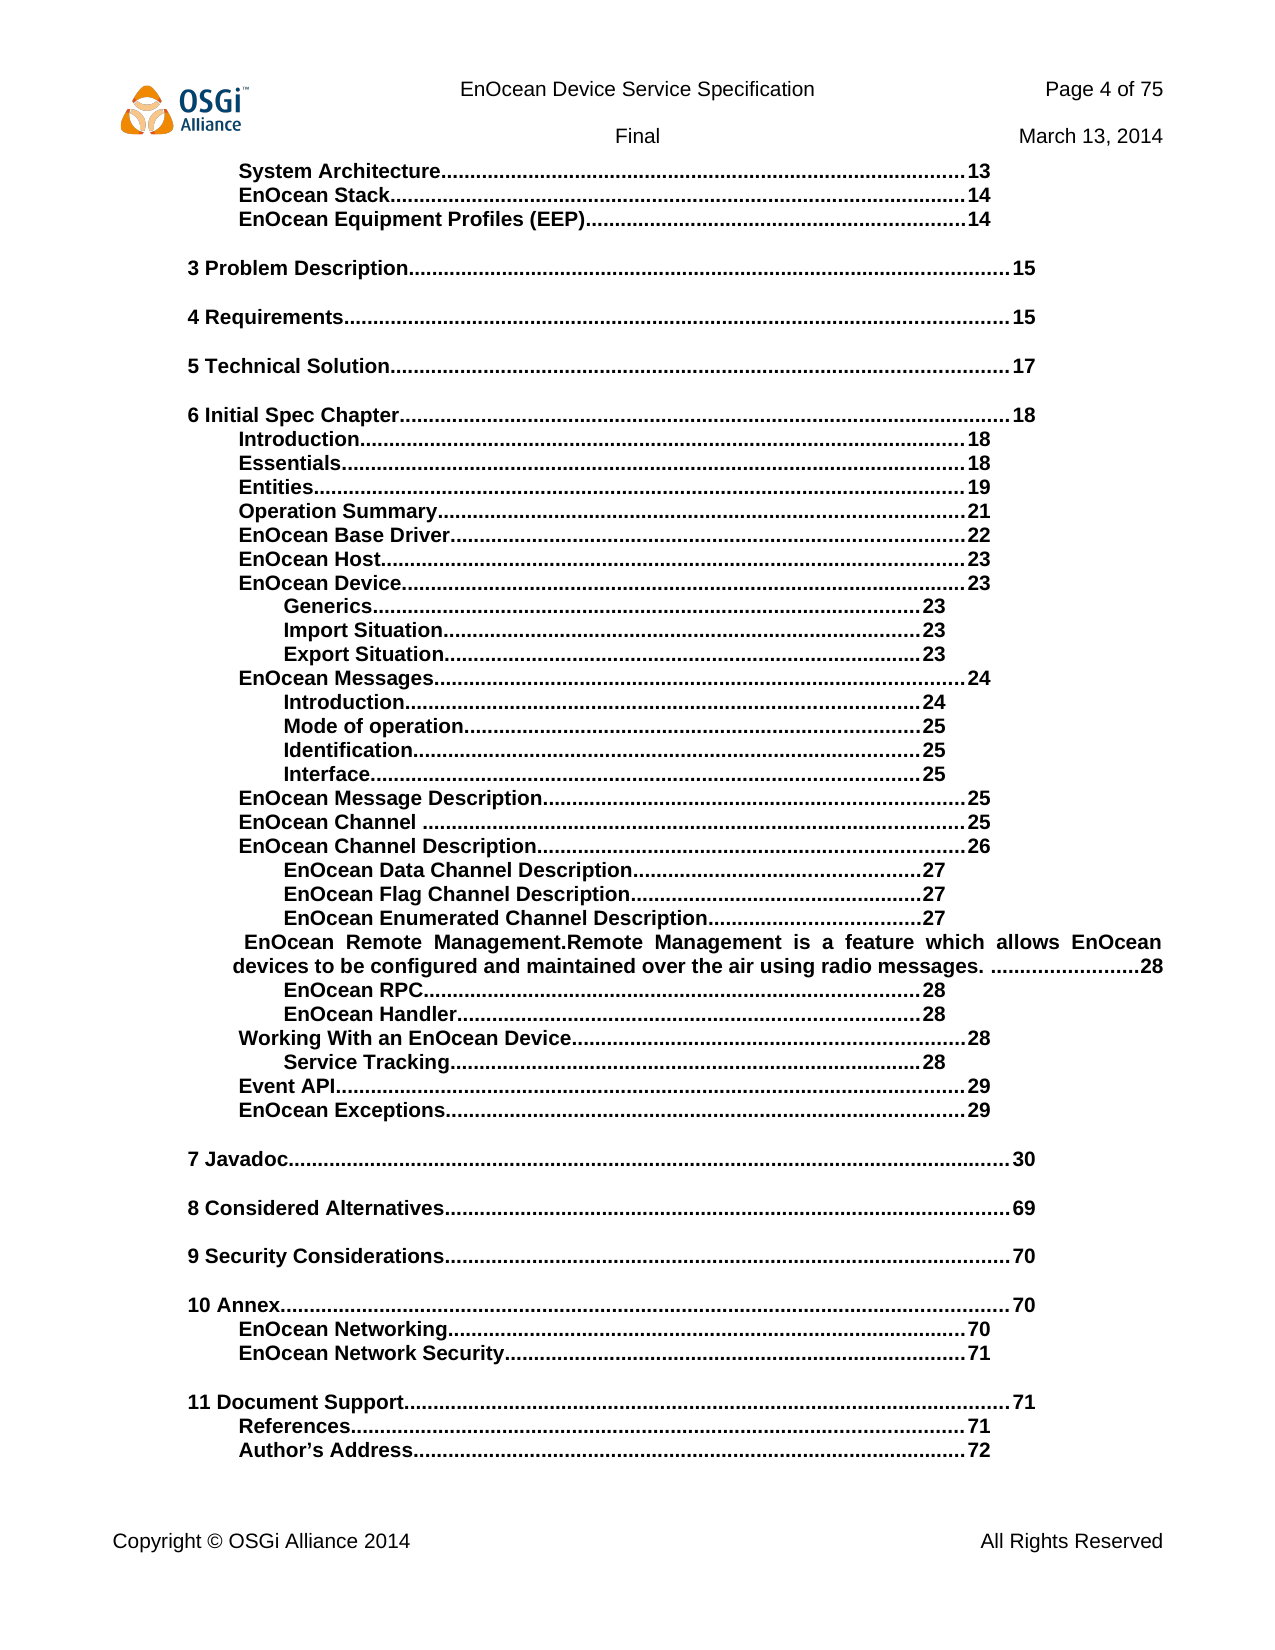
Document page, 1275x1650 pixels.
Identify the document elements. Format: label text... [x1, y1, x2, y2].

text EnOcean RPC 28 [277, 978, 1163, 1002]
text 11 Document Support 71 [187, 1390, 1163, 1414]
text Mode of operation 25 [277, 714, 1163, 738]
text 8 Considered Alternatives 69 [187, 1195, 1163, 1219]
text Identification 25 [277, 738, 1163, 762]
text Introduction 24 [277, 690, 1163, 714]
text EnOcean Network Security 71 [232, 1341, 1163, 1365]
text Introduction 18 [232, 427, 1163, 451]
text EnOcean Data Channel Description 27 [277, 858, 1163, 882]
text EnOcean Host 23 [232, 546, 1163, 570]
text System Architecture 13 [232, 159, 1163, 183]
text Working With an EnOcean Device 28 [232, 1026, 1163, 1049]
text EnOcean Handler 28 [277, 1002, 1163, 1026]
text 4 Requirements 15 [187, 305, 1163, 329]
text Event API 29 [232, 1073, 1163, 1097]
text EnOcean Networking 70 [232, 1317, 1163, 1341]
text 10 Annex 70 [187, 1293, 1163, 1317]
text Service Tracking 28 [277, 1049, 1163, 1073]
text EnOcean Device 23 [232, 570, 1163, 594]
picture [113, 78, 257, 142]
text EnOcean Flag Channel Description 27 [277, 882, 1163, 906]
text 9 Security Considerations 70 [187, 1244, 1163, 1268]
text 5 Technical Solution 17 [187, 354, 1163, 378]
text 7 Javadoc 30 [187, 1146, 1163, 1170]
text EnOcean Equipment Profiles (EEP) 14 [232, 207, 1163, 231]
text 3 Problem Description 15 [187, 256, 1163, 280]
text EnOcean Messages 24 [232, 666, 1163, 690]
text Generics 23 [277, 594, 1163, 618]
text Export Situation 23 [277, 642, 1163, 666]
text EnOcean Message Description 25 [232, 786, 1163, 810]
text EnOcean Stack 14 [232, 183, 1163, 207]
text Essentials 18 [232, 451, 1163, 474]
text Entities 19 [232, 474, 1163, 498]
text Operation Summary 21 [232, 498, 1163, 522]
text EnOcean Exceptions 29 [232, 1097, 1163, 1121]
text EnOcean Base Driver 22 [232, 522, 1163, 546]
text Interface 25 [277, 762, 1163, 786]
text EnOcean Channel Description 26 [232, 834, 1163, 858]
text Import Situation 23 [277, 618, 1163, 642]
text EnOcean Channel 25 [232, 810, 1163, 834]
text Author’s Address 72 [232, 1438, 1163, 1462]
text 6 Initial Spec Chapter 18 [187, 403, 1163, 427]
text References 71 [232, 1414, 1163, 1438]
text EnOcean Remote Management.Remote Management is a feature which allows EnOcean devices to be configured and maintained over the air using radio messages. 28 [232, 930, 1163, 978]
text EnOcean Enumerated Channel Description 27 [277, 906, 1163, 930]
